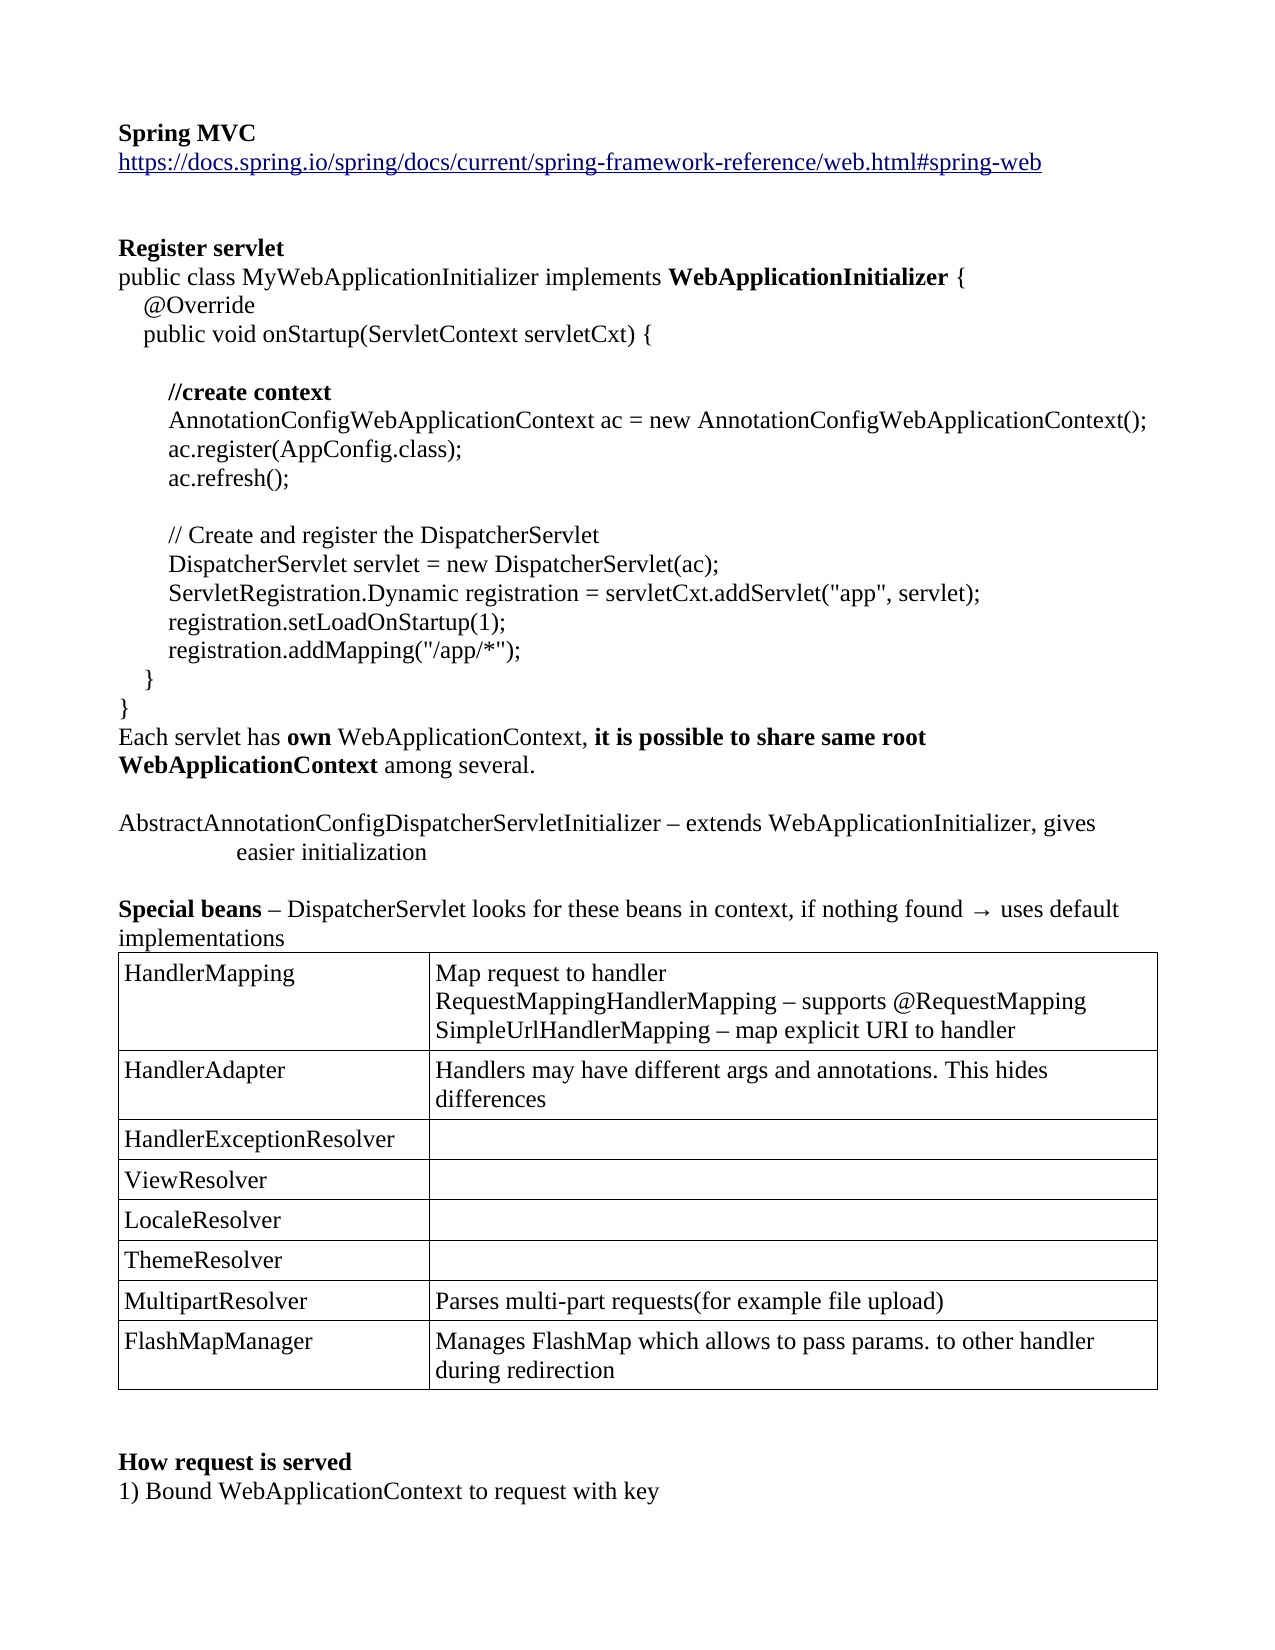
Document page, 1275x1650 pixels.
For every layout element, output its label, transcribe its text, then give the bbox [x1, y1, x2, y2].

table_cell [430, 1160, 1157, 1199]
text Register servlet [118, 233, 1157, 262]
table_header Map request to handler RequestMappingHandlerMapping – supports @RequestMapping SimpleUrlHandlerMapping – map explicit URI to handler [430, 953, 1157, 1050]
text DispatcherServlet servlet = new DispatcherServlet(ac); [118, 549, 1157, 578]
text ac.register(AppConfig.class); [118, 434, 1157, 463]
table_cell ViewResolver [119, 1160, 429, 1199]
text https://docs.spring.io/spring/docs/current/spring-framework-reference/web.html#spring-web [118, 147, 1157, 176]
text How request is served [118, 1447, 1157, 1476]
table_cell Handlers may have different args and annotations. This hides differences [430, 1051, 1157, 1119]
table_cell [430, 1120, 1157, 1159]
table_cell [430, 1241, 1157, 1280]
text // Create and register the DispatcherServlet [118, 521, 1157, 549]
table_cell ThemeResolver [119, 1241, 429, 1280]
text } [118, 693, 1157, 722]
text AbstractAnnotationConfigDispatcherServletInitializer – extends WebApplicationInitializer, gives easier initialization [118, 808, 1157, 866]
text public class MyWebApplicationInitializer implements WebApplicationInitializer { [118, 262, 1157, 291]
table_cell LocaleResolver [119, 1200, 429, 1240]
table_cell HandlerExceptionResolver [119, 1120, 429, 1159]
text registration.addMapping("/app/*"); [118, 636, 1157, 664]
text Spring MVC [118, 118, 1157, 147]
table_cell Manages FlashMap which allows to pass params. to other handler during redirection [430, 1321, 1157, 1389]
table_cell [430, 1200, 1157, 1240]
text AnnotationConfigWebApplicationContext ac = new AnnotationConfigWebApplicationContext(); [118, 406, 1157, 434]
table_header HandlerMapping [119, 953, 429, 1050]
text //create context [118, 377, 1157, 406]
table_cell MultipartResolver [119, 1281, 429, 1320]
text } [118, 664, 1157, 693]
table_cell FlashMapManager [119, 1321, 429, 1389]
table_cell HandlerAdapter [119, 1051, 429, 1119]
text public void onStartup(ServletContext servletCxt) { [118, 319, 1157, 348]
text registration.setLoadOnStartup(1); [118, 607, 1157, 636]
text Each servlet has own WebApplicationContext, it is possible to share same root WebApplicationContext among several. [118, 722, 1157, 779]
text 1) Bound WebApplicationContext to request with key [118, 1476, 1157, 1504]
text @Override [118, 291, 1157, 319]
text ServletRegistration.Dynamic registration = servletCxt.addServlet("app", servlet); [118, 578, 1157, 607]
text ac.refresh(); [118, 463, 1157, 492]
table_cell Parses multi-part requests(for example file upload) [430, 1281, 1157, 1320]
text Special beans – DispatcherServlet looks for these beans in context, if nothing found → uses default implementations [118, 894, 1157, 952]
